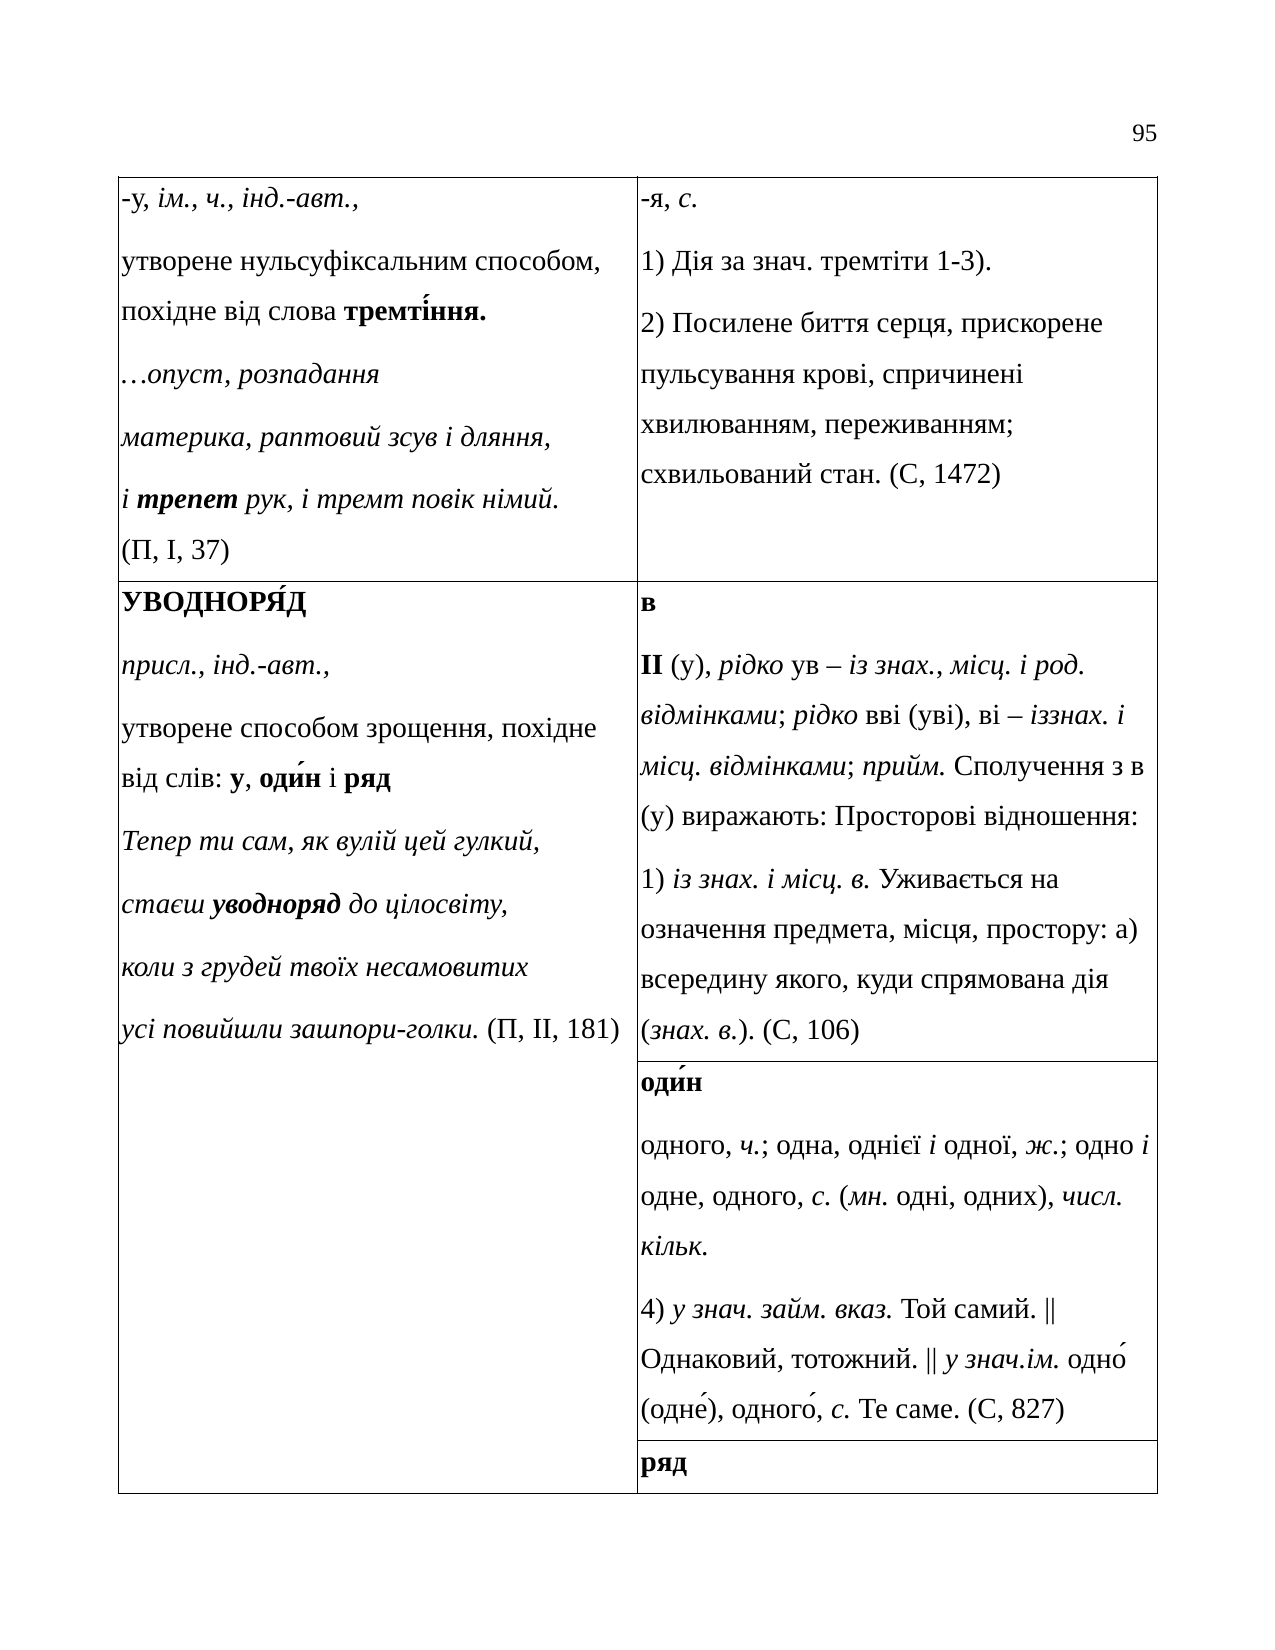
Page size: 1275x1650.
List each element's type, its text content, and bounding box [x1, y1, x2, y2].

table_cell в II (у), рідко ув – із знах., місц. і род. відмінками; рідко вві (уві), ві – іззнах. і місц. відмінками; прийм. Сполучення з в (у) виражають: Просторові відношення: 1) із знах. і місц. в. Уживається на означення предмета, місця, простору: а) всередину якого, куди спрямована дія (знах. в.). (С, 106) [638, 582, 1157, 1061]
table_cell УВОДНОРЯ́Д присл., інд.-авт., утворене способом зрощення, похідне від слів: у, оди́н і ряд Тепер ти сам, як вулій цей гулкий, стаєш уводноряд до цілосвіту, коли з грудей твоїх несамовитих усі повийшли зашпори-голки. (П, ІІ, 181) [119, 582, 637, 1493]
table_cell -у, ім., ч., інд.-авт., утворене нульсуфіксальним способом, похідне від слова тремті́ння. …опуст, розпадання материка, раптовий зсув і дляння, і трепет рук, і тремт повік німий. (П, І, 37) [119, 178, 637, 581]
table_cell -я, с. 1) Дія за знач. тремтіти 1-3). 2) Посилене биття серця, прискорене пульсування крові, спричинені хвилюванням, переживанням; схвильований стан. (С, 1472) [638, 178, 1157, 581]
table_cell оди́н одного, ч.; одна, однієї і одної, ж.; одно і одне, одного, с. (мн. одні, одних), числ. кільк. 4) у знач. займ. вказ. Той самий. || Однаковий, тотожний. || у знач.ім. одно́ (одне́), одного́, с. Те саме. (С, 827) [638, 1062, 1157, 1440]
table_cell ряд [638, 1441, 1157, 1493]
